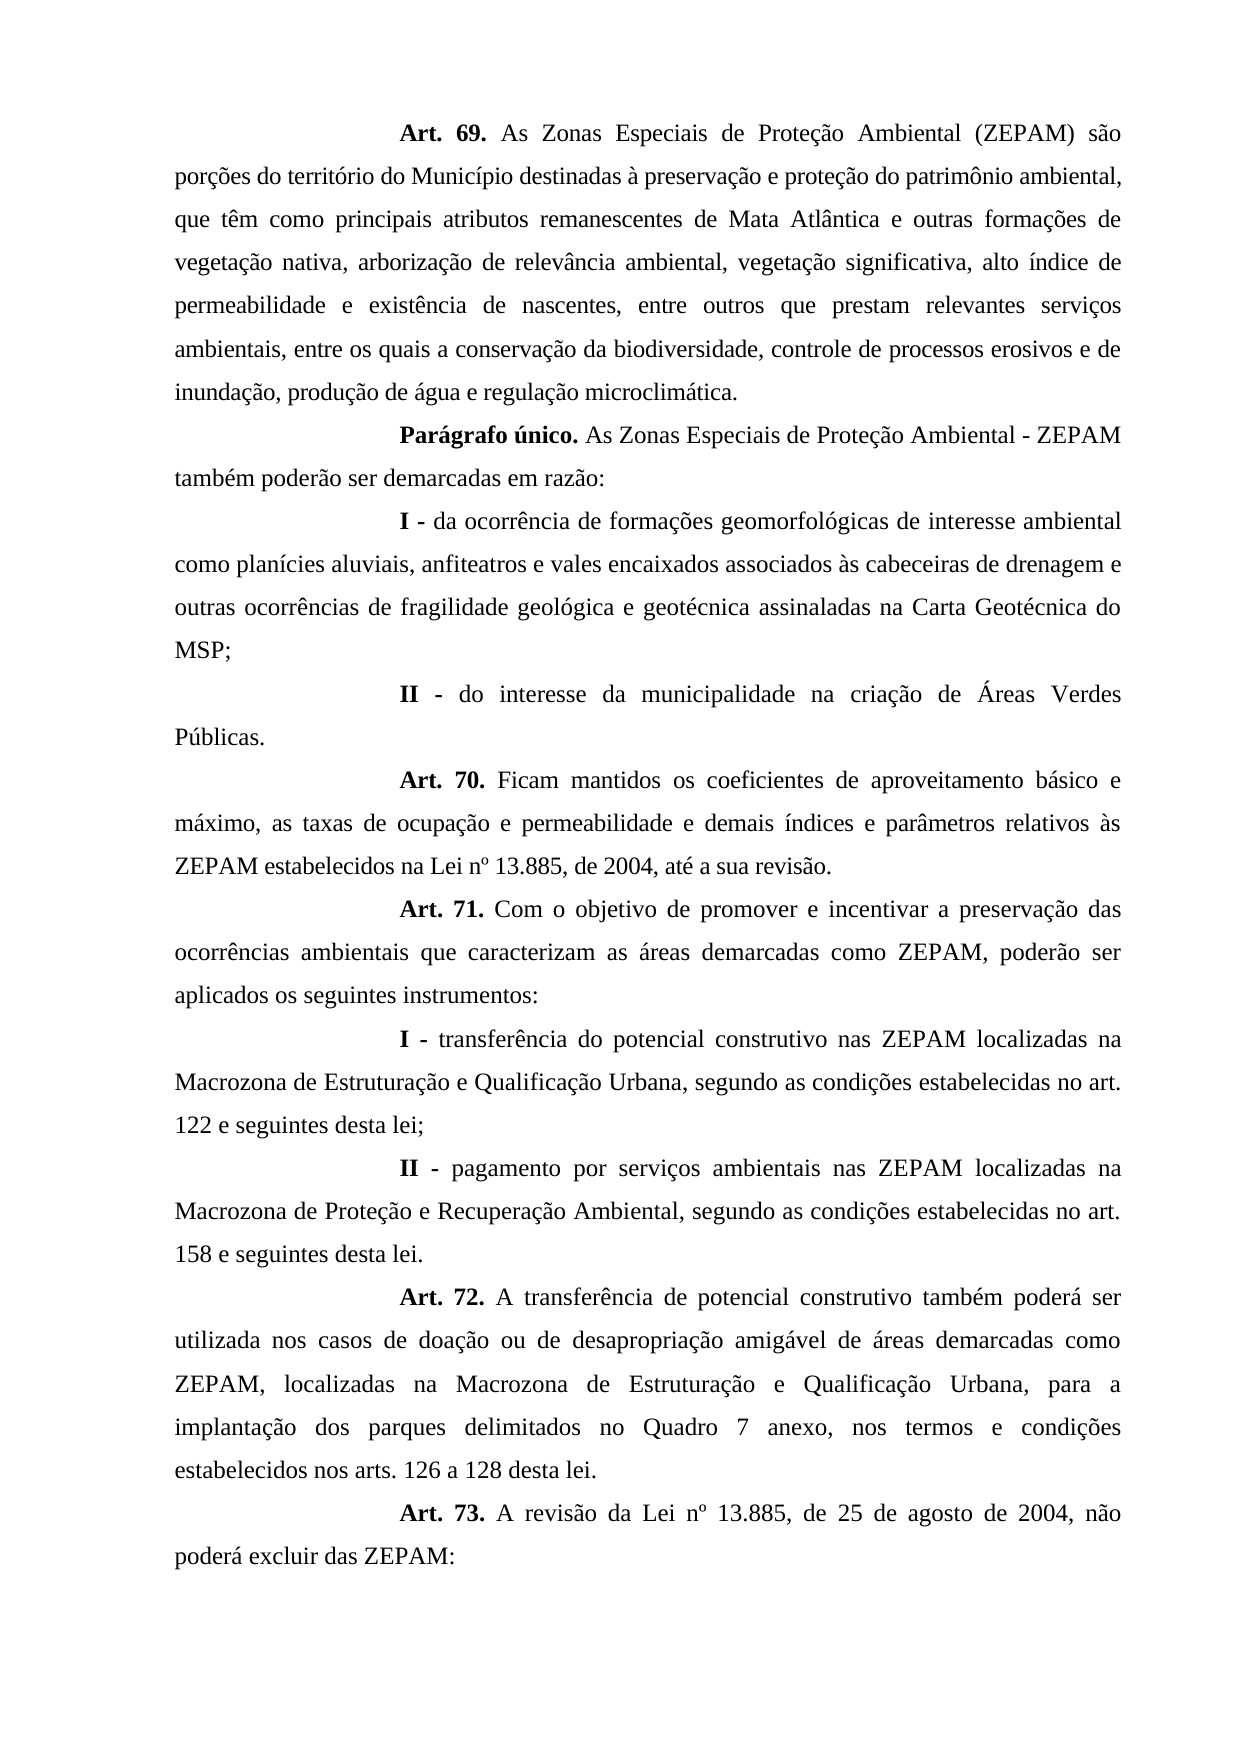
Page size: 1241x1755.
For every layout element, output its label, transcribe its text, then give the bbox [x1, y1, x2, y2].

text II - pagamento por serviços ambientais nas ZEPAM localizadas na Macrozona de Proteção e Recuperação Ambiental, segundo as condições estabelecidas no art. 158 e seguintes desta lei. [174, 1153, 1122, 1268]
text Art. 73. A revisão da Lei nº 13.885, de 25 de agosto de 2004, não poderá excluir das ZEPAM: [174, 1498, 1122, 1570]
text Parágrafo único. As Zonas Especiais de Proteção Ambiental - ZEPAM também poderão ser demarcadas em razão: [174, 420, 1122, 492]
text II - do interesse da municipalidade na criação de Áreas Verdes Públicas. [174, 679, 1122, 751]
text Art. 72. A transferência de potencial construtivo também poderá ser utilizada nos casos de doação ou de desapropriação amigável de áreas demarcadas como ZEPAM, localizadas na Macrozona de Estruturação e Qualificação Urbana, para a implantação dos parques delimitados no Quadro 7 anexo, nos termos e condições estabelecidos nos arts. 126 a 128 desta lei. [174, 1282, 1122, 1484]
text Art. 71. Com o objetivo de promover e incentivar a preservação das ocorrências ambientais que caracterizam as áreas demarcadas como ZEPAM, poderão ser aplicados os seguintes instrumentos: [174, 894, 1122, 1009]
text I - transferência do potencial construtivo nas ZEPAM localizadas na Macrozona de Estruturação e Qualificação Urbana, segundo as condições estabelecidas no art. 122 e seguintes desta lei; [174, 1024, 1122, 1139]
text I - da ocorrência de formações geomorfológicas de interesse ambiental como planícies aluviais, anfiteatros e vales encaixados associados às cabeceiras de drenagem e outras ocorrências de fragilidade geológica e geotécnica assinaladas na Carta Geotécnica do MSP; [174, 506, 1122, 664]
text Art. 70. Ficam mantidos os coeficientes de aproveitamento básico e máximo, as taxas de ocupação e permeabilidade e demais índices e parâmetros relativos às ZEPAM estabelecidos na Lei nº 13.885, de 2004, até a sua revisão. [174, 765, 1122, 880]
text Art. 69. As Zonas Especiais de Proteção Ambiental (ZEPAM) são porções do território do Município destinadas à preservação e proteção do patrimônio ambiental, que têm como principais atributos remanescentes de Mata Atlântica e outras formações de vegetação nativa, arborização de relevância ambiental, vegetação significativa, alto índice de permeabilidade e existência de nascentes, entre outros que prestam relevantes serviços ambientais, entre os quais a conservação da biodiversidade, controle de processos erosivos e de inundação, produção de água e regulação microclimática. [174, 118, 1122, 406]
